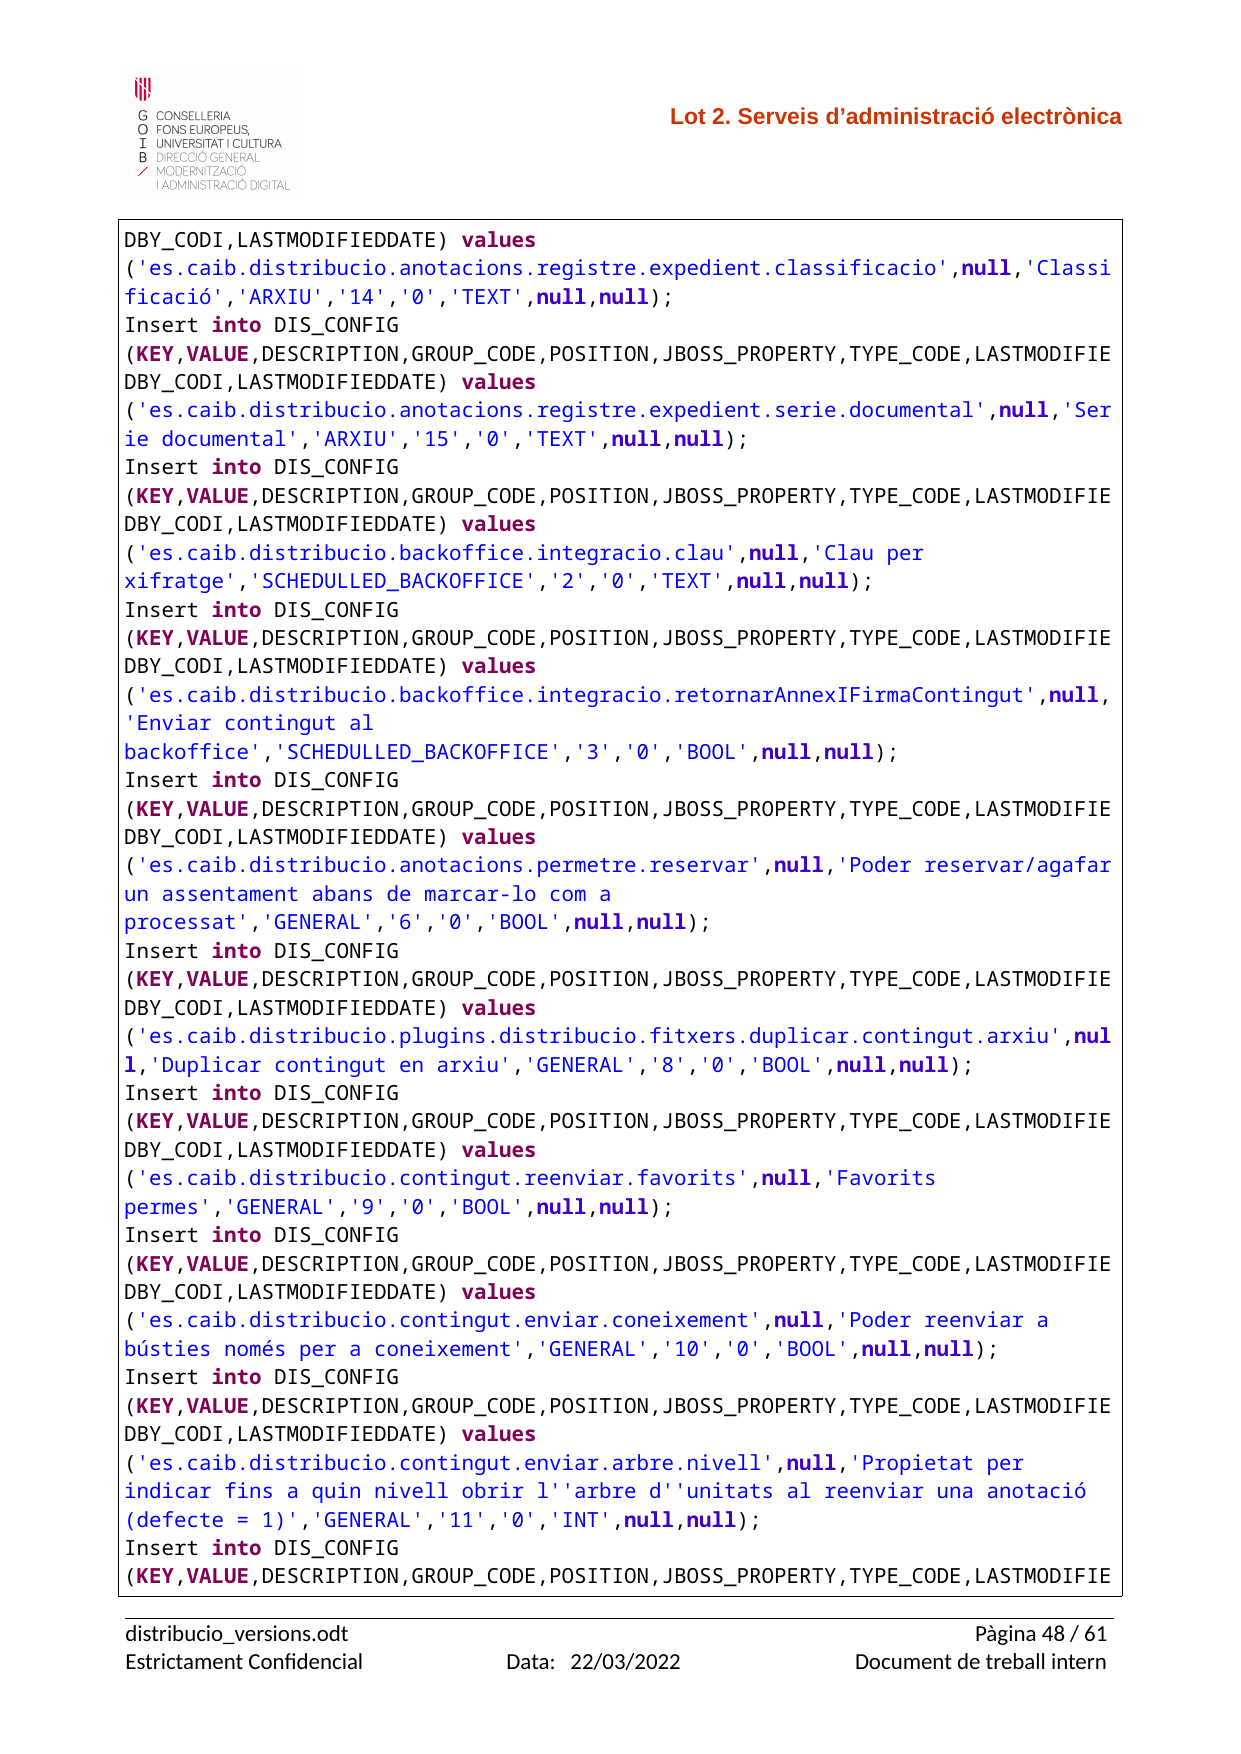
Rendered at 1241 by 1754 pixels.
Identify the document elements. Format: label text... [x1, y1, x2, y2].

table_header DBY_CODI,LASTMODIFIEDDATE) values ('es.caib.distribucio.anotacions.registre.expedient.classificacio',null,'Classificació','ARXIU','14','0','TEXT',null,null); Insert into DIS_CONFIG (KEY,VALUE,DESCRIPTION,GROUP_CODE,POSITION,JBOSS_PROPERTY,TYPE_CODE,LASTMODIFIEDBY_CODI,LASTMODIFIEDDATE) values ('es.caib.distribucio.anotacions.registre.expedient.serie.documental',null,'Serie documental','ARXIU','15','0','TEXT',null,null); Insert into DIS_CONFIG (KEY,VALUE,DESCRIPTION,GROUP_CODE,POSITION,JBOSS_PROPERTY,TYPE_CODE,LASTMODIFIEDBY_CODI,LASTMODIFIEDDATE) values ('es.caib.distribucio.backoffice.integracio.clau',null,'Clau per xifratge','SCHEDULLED_BACKOFFICE','2','0','TEXT',null,null); Insert into DIS_CONFIG (KEY,VALUE,DESCRIPTION,GROUP_CODE,POSITION,JBOSS_PROPERTY,TYPE_CODE,LASTMODIFIEDBY_CODI,LASTMODIFIEDDATE) values ('es.caib.distribucio.backoffice.integracio.retornarAnnexIFirmaContingut',null,'Enviar contingut al backoffice','SCHEDULLED_BACKOFFICE','3','0','BOOL',null,null); Insert into DIS_CONFIG (KEY,VALUE,DESCRIPTION,GROUP_CODE,POSITION,JBOSS_PROPERTY,TYPE_CODE,LASTMODIFIEDBY_CODI,LASTMODIFIEDDATE) values ('es.caib.distribucio.anotacions.permetre.reservar',null,'Poder reservar/agafar un assentament abans de marcar-lo com a processat','GENERAL','6','0','BOOL',null,null); Insert into DIS_CONFIG (KEY,VALUE,DESCRIPTION,GROUP_CODE,POSITION,JBOSS_PROPERTY,TYPE_CODE,LASTMODIFIEDBY_CODI,LASTMODIFIEDDATE) values ('es.caib.distribucio.plugins.distribucio.fitxers.duplicar.contingut.arxiu',null,'Duplicar contingut en arxiu','GENERAL','8','0','BOOL',null,null); Insert into DIS_CONFIG (KEY,VALUE,DESCRIPTION,GROUP_CODE,POSITION,JBOSS_PROPERTY,TYPE_CODE,LASTMODIFIEDBY_CODI,LASTMODIFIEDDATE) values ('es.caib.distribucio.contingut.reenviar.favorits',null,'Favorits permes','GENERAL','9','0','BOOL',null,null); Insert into DIS_CONFIG (KEY,VALUE,DESCRIPTION,GROUP_CODE,POSITION,JBOSS_PROPERTY,TYPE_CODE,LASTMODIFIEDBY_CODI,LASTMODIFIEDDATE) values ('es.caib.distribucio.contingut.enviar.coneixement',null,'Poder reenviar a bústies només per a coneixement','GENERAL','10','0','BOOL',null,null); Insert into DIS_CONFIG (KEY,VALUE,DESCRIPTION,GROUP_CODE,POSITION,JBOSS_PROPERTY,TYPE_CODE,LASTMODIFIEDBY_CODI,LASTMODIFIEDDATE) values ('es.caib.distribucio.contingut.enviar.arbre.nivell',null,'Propietat per indicar fins a quin nivell obrir l''arbre d''unitats al reenviar una anotació (defecte = 1)','GENERAL','11','0','INT',null,null); Insert into DIS_CONFIG (KEY,VALUE,DESCRIPTION,GROUP_CODE,POSITION,JBOSS_PROPERTY,TYPE_CODE,LASTMODIFIE [119, 220, 1122, 1596]
picture [126, 70, 299, 197]
